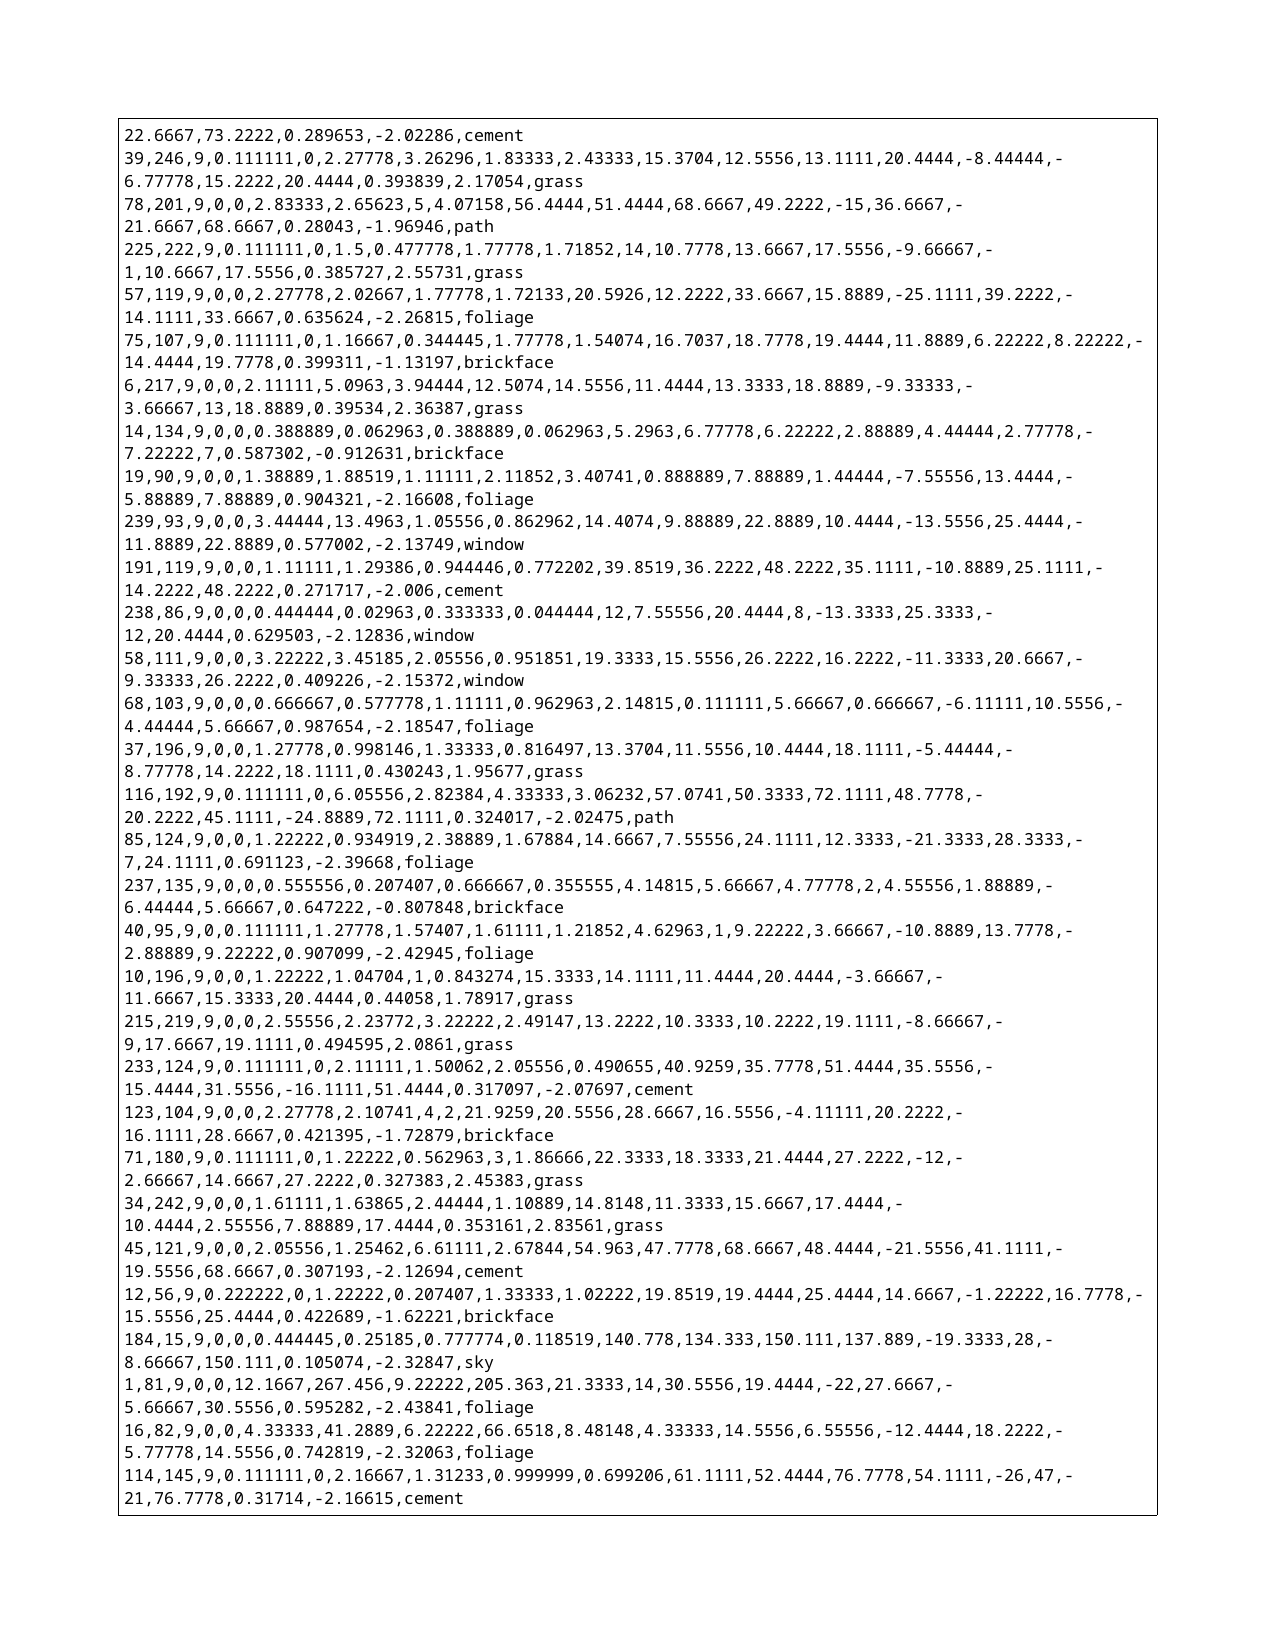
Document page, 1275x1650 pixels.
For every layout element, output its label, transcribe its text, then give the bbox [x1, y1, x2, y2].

table_header 22.6667,73.2222,0.289653,-2.02286,cement 39,246,9,0.111111,0,2.27778,3.26296,1.83333,2.43333,15.3704,12.5556,13.1111,20.4444,-8.44444,-6.77778,15.2222,20.4444,0.393839,2.17054,grass 78,201,9,0,0,2.83333,2.65623,5,4.07158,56.4444,51.4444,68.6667,49.2222,-15,36.6667,-21.6667,68.6667,0.28043,-1.96946,path 225,222,9,0.111111,0,1.5,0.477778,1.77778,1.71852,14,10.7778,13.6667,17.5556,-9.66667,-1,10.6667,17.5556,0.385727,2.55731,grass 57,119,9,0,0,2.27778,2.02667,1.77778,1.72133,20.5926,12.2222,33.6667,15.8889,-25.1111,39.2222,-14.1111,33.6667,0.635624,-2.26815,foliage 75,107,9,0.111111,0,1.16667,0.344445,1.77778,1.54074,16.7037,18.7778,19.4444,11.8889,6.22222,8.22222,-14.4444,19.7778,0.399311,-1.13197,brickface 6,217,9,0,0,2.11111,5.0963,3.94444,12.5074,14.5556,11.4444,13.3333,18.8889,-9.33333,-3.66667,13,18.8889,0.39534,2.36387,grass 14,134,9,0,0,0.388889,0.062963,0.388889,0.062963,5.2963,6.77778,6.22222,2.88889,4.44444,2.77778,-7.22222,7,0.587302,-0.912631,brickface 19,90,9,0,0,1.38889,1.88519,1.11111,2.11852,3.40741,0.888889,7.88889,1.44444,-7.55556,13.4444,-5.88889,7.88889,0.904321,-2.16608,foliage 239,93,9,0,0,3.44444,13.4963,1.05556,0.862962,14.4074,9.88889,22.8889,10.4444,-13.5556,25.4444,-11.8889,22.8889,0.577002,-2.13749,window 191,119,9,0,0,1.11111,1.29386,0.944446,0.772202,39.8519,36.2222,48.2222,35.1111,-10.8889,25.1111,-14.2222,48.2222,0.271717,-2.006,cement 238,86,9,0,0,0.444444,0.02963,0.333333,0.044444,12,7.55556,20.4444,8,-13.3333,25.3333,-12,20.4444,0.629503,-2.12836,window 58,111,9,0,0,3.22222,3.45185,2.05556,0.951851,19.3333,15.5556,26.2222,16.2222,-11.3333,20.6667,-9.33333,26.2222,0.409226,-2.15372,window 68,103,9,0,0,0.666667,0.577778,1.11111,0.962963,2.14815,0.111111,5.66667,0.666667,-6.11111,10.5556,-4.44444,5.66667,0.987654,-2.18547,foliage 37,196,9,0,0,1.27778,0.998146,1.33333,0.816497,13.3704,11.5556,10.4444,18.1111,-5.44444,-8.77778,14.2222,18.1111,0.430243,1.95677,grass 116,192,9,0.111111,0,6.05556,2.82384,4.33333,3.06232,57.0741,50.3333,72.1111,48.7778,-20.2222,45.1111,-24.8889,72.1111,0.324017,-2.02475,path 85,124,9,0,0,1.22222,0.934919,2.38889,1.67884,14.6667,7.55556,24.1111,12.3333,-21.3333,28.3333,-7,24.1111,0.691123,-2.39668,foliage 237,135,9,0,0,0.555556,0.207407,0.666667,0.355555,4.14815,5.66667,4.77778,2,4.55556,1.88889,-6.44444,5.66667,0.647222,-0.807848,brickface 40,95,9,0,0.111111,1.27778,1.57407,1.61111,1.21852,4.62963,1,9.22222,3.66667,-10.8889,13.7778,-2.88889,9.22222,0.907099,-2.42945,foliage 10,196,9,0,0,1.22222,1.04704,1,0.843274,15.3333,14.1111,11.4444,20.4444,-3.66667,-11.6667,15.3333,20.4444,0.44058,1.78917,grass 215,219,9,0,0,2.55556,2.23772,3.22222,2.49147,13.2222,10.3333,10.2222,19.1111,-8.66667,-9,17.6667,19.1111,0.494595,2.0861,grass 233,124,9,0.111111,0,2.11111,1.50062,2.05556,0.490655,40.9259,35.7778,51.4444,35.5556,-15.4444,31.5556,-16.1111,51.4444,0.317097,-2.07697,cement 123,104,9,0,0,2.27778,2.10741,4,2,21.9259,20.5556,28.6667,16.5556,-4.11111,20.2222,-16.1111,28.6667,0.421395,-1.72879,brickface 71,180,9,0.111111,0,1.22222,0.562963,3,1.86666,22.3333,18.3333,21.4444,27.2222,-12,-2.66667,14.6667,27.2222,0.327383,2.45383,grass 34,242,9,0,0,1.61111,1.63865,2.44444,1.10889,14.8148,11.3333,15.6667,17.4444,-10.4444,2.55556,7.88889,17.4444,0.353161,2.83561,grass 45,121,9,0,0,2.05556,1.25462,6.61111,2.67844,54.963,47.7778,68.6667,48.4444,-21.5556,41.1111,-19.5556,68.6667,0.307193,-2.12694,cement 12,56,9,0.222222,0,1.22222,0.207407,1.33333,1.02222,19.8519,19.4444,25.4444,14.6667,-1.22222,16.7778,-15.5556,25.4444,0.422689,-1.62221,brickface 184,15,9,0,0,0.444445,0.25185,0.777774,0.118519,140.778,134.333,150.111,137.889,-19.3333,28,-8.66667,150.111,0.105074,-2.32847,sky 1,81,9,0,0,12.1667,267.456,9.22222,205.363,21.3333,14,30.5556,19.4444,-22,27.6667,-5.66667,30.5556,0.595282,-2.43841,foliage 16,82,9,0,0,4.33333,41.2889,6.22222,66.6518,8.48148,4.33333,14.5556,6.55556,-12.4444,18.2222,-5.77778,14.5556,0.742819,-2.32063,foliage 114,145,9,0.111111,0,2.16667,1.31233,0.999999,0.699206,61.1111,52.4444,76.7778,54.1111,-26,47,-21,76.7778,0.31714,-2.16615,cement [119, 119, 1157, 1515]
